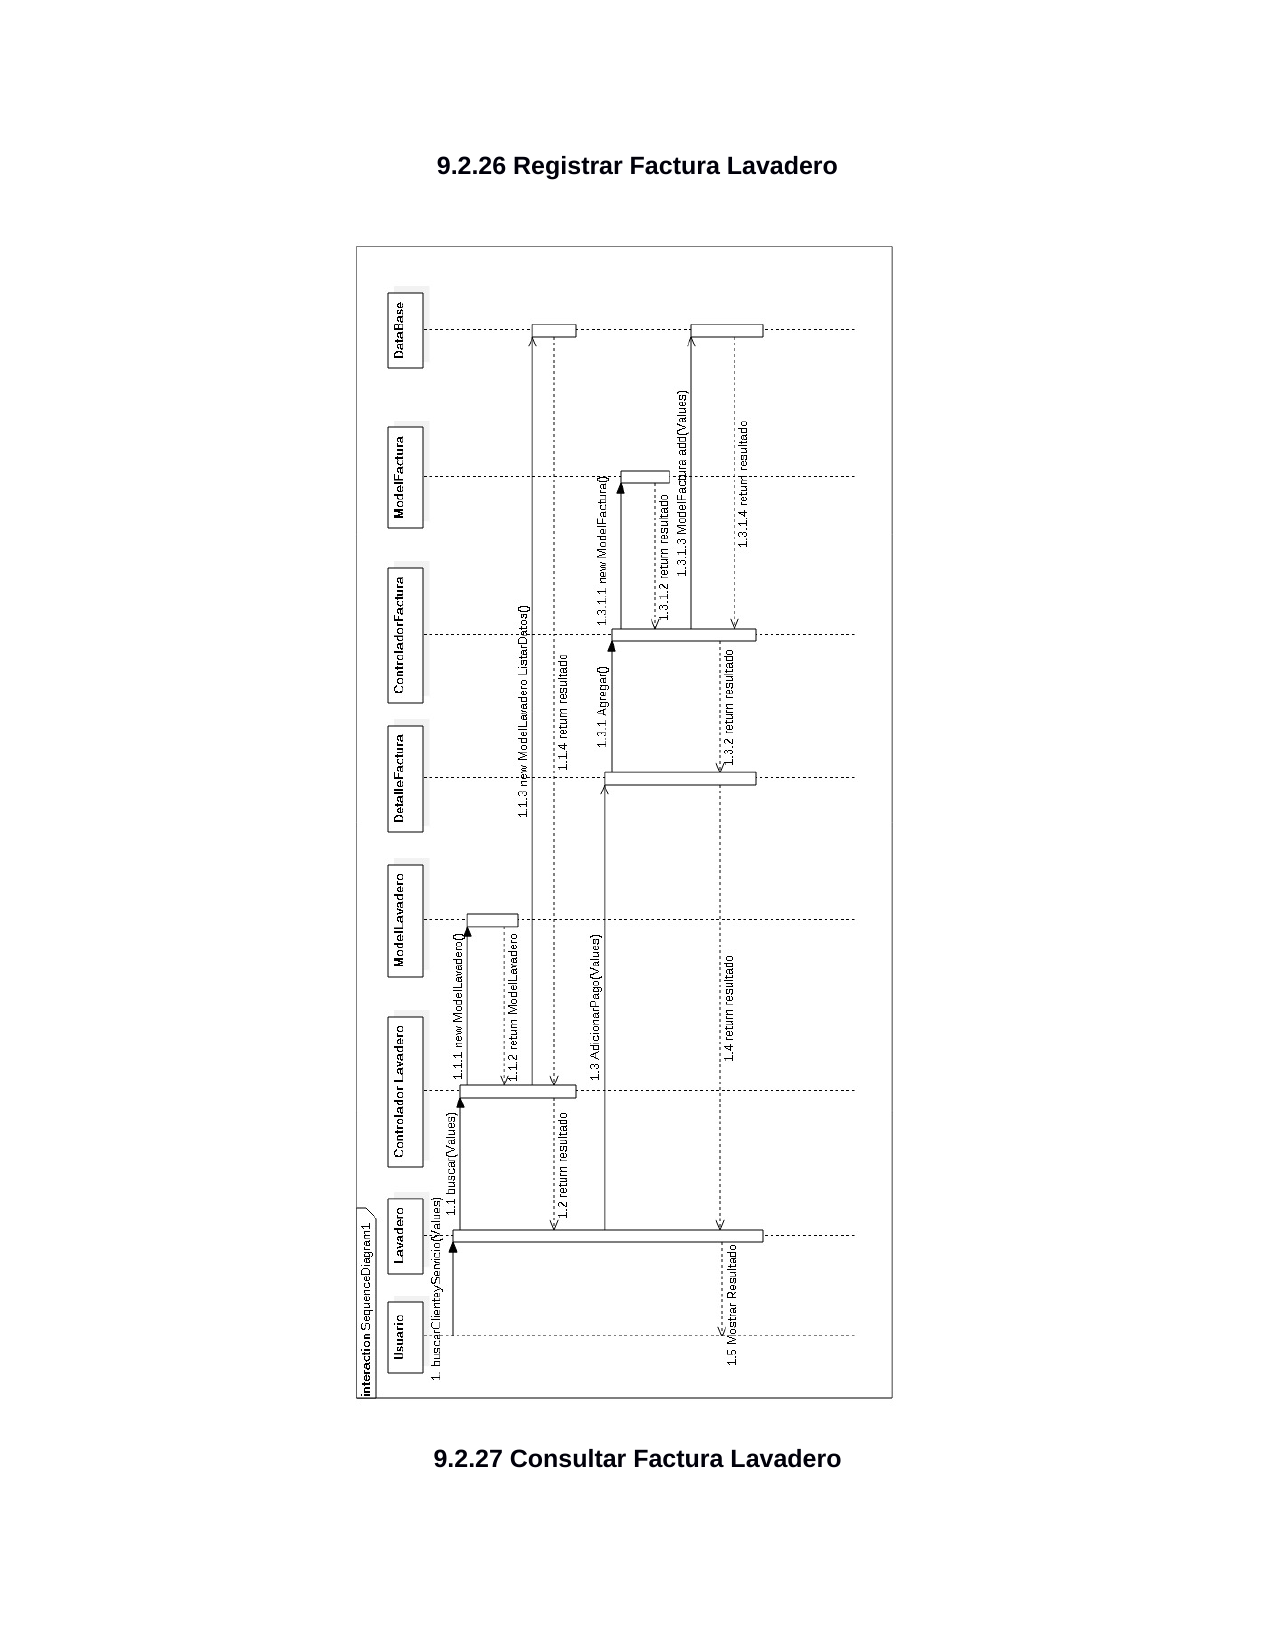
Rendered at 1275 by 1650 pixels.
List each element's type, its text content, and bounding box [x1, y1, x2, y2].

text 9.2.26 Registrar Factura Lavadero [177, 151, 1098, 179]
text 9.2.27 Consultar Factura Lavadero [177, 1443, 1098, 1473]
picture [347, 208, 928, 1413]
